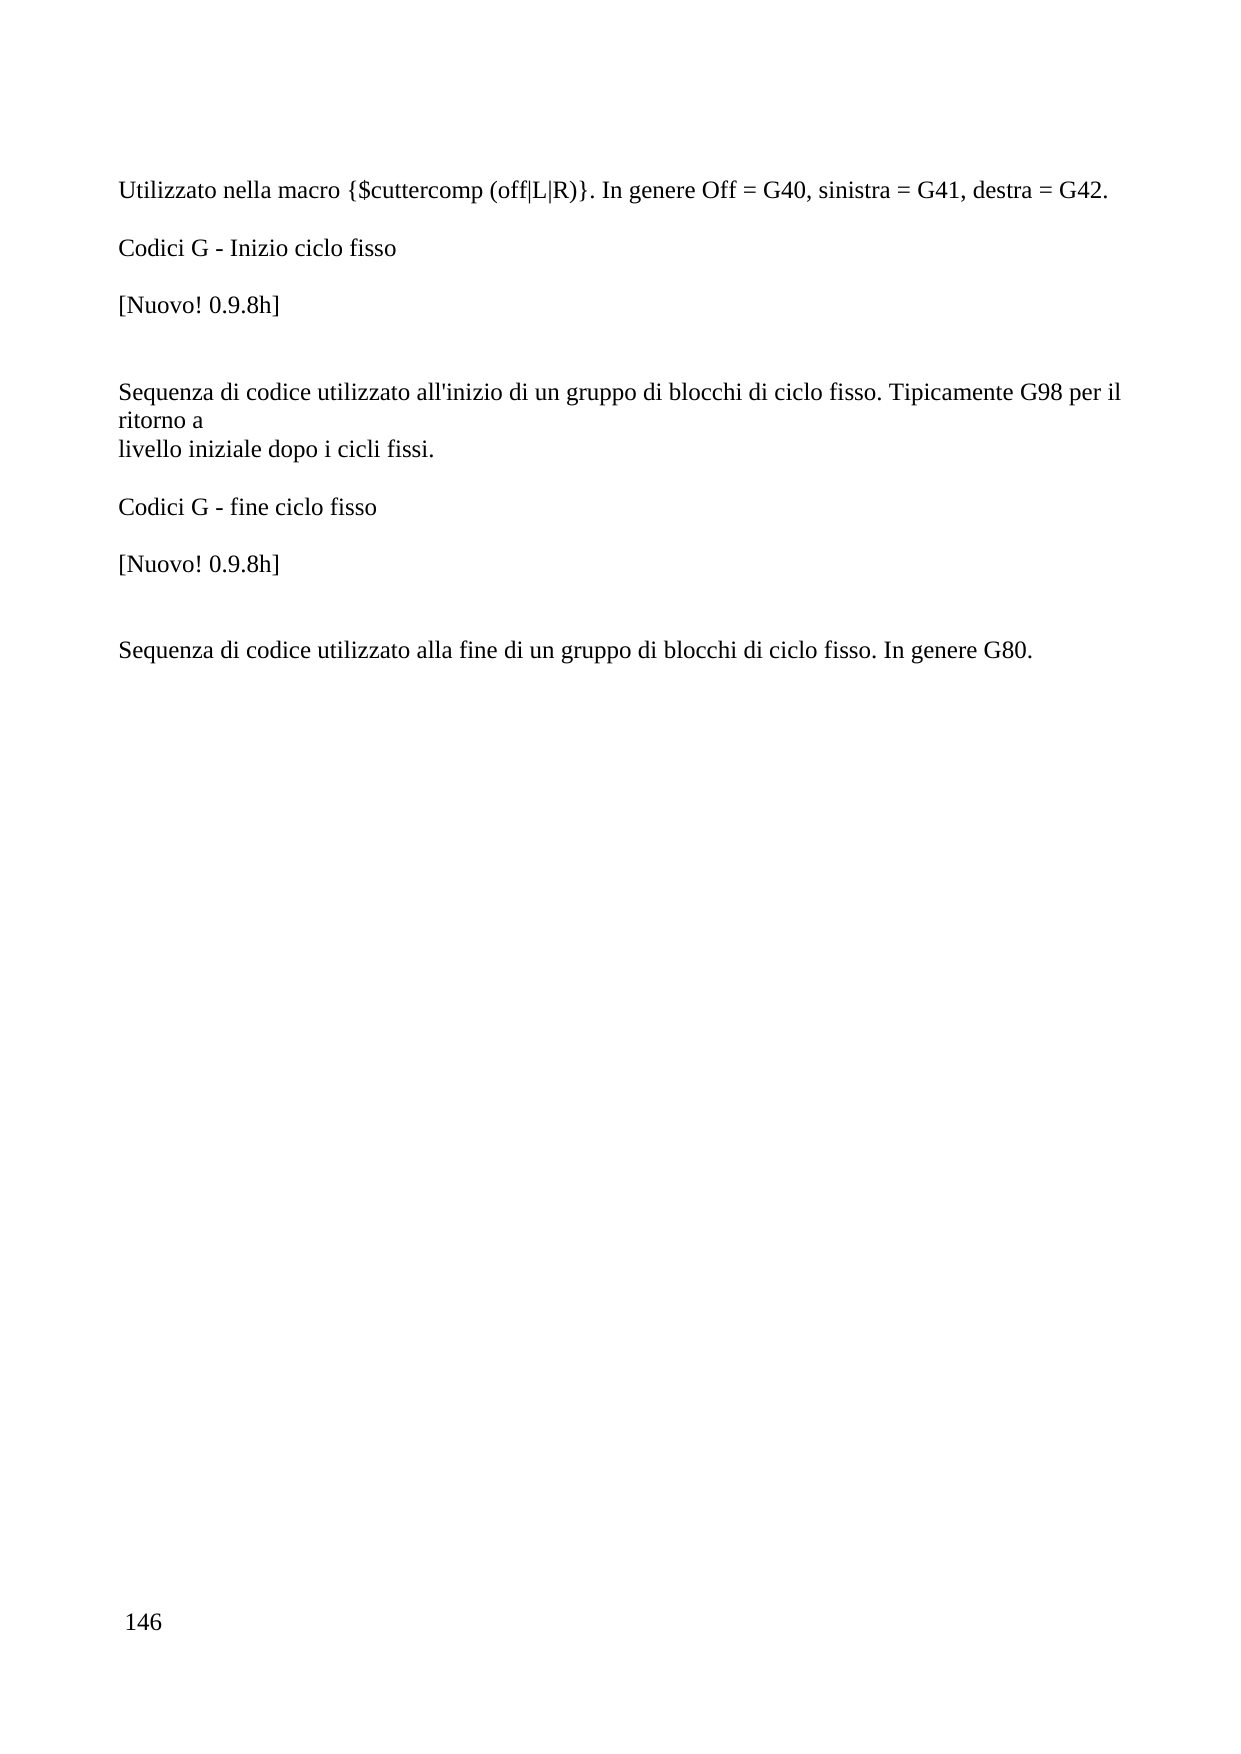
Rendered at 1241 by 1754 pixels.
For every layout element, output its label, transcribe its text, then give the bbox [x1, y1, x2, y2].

text Codici G - Inizio ciclo fisso [118, 233, 1122, 262]
text [Nuovo! 0.9.8h] [118, 549, 1122, 578]
text Codici G - fine ciclo fisso [118, 492, 1122, 521]
text Sequenza di codice utilizzato all'inizio di un gruppo di blocchi di ciclo fisso. Tipicamente G98 per il ritorno a [118, 377, 1122, 434]
text Sequenza di codice utilizzato alla fine di un gruppo di blocchi di ciclo fisso. In genere G80. [118, 636, 1122, 664]
text livello iniziale dopo i cicli fissi. [118, 434, 1122, 463]
text Utilizzato nella macro {$cuttercomp (off|L|R)}. In genere Off = G40, sinistra = G41, destra = G42. [118, 176, 1122, 204]
text [Nuovo! 0.9.8h] [118, 291, 1122, 319]
